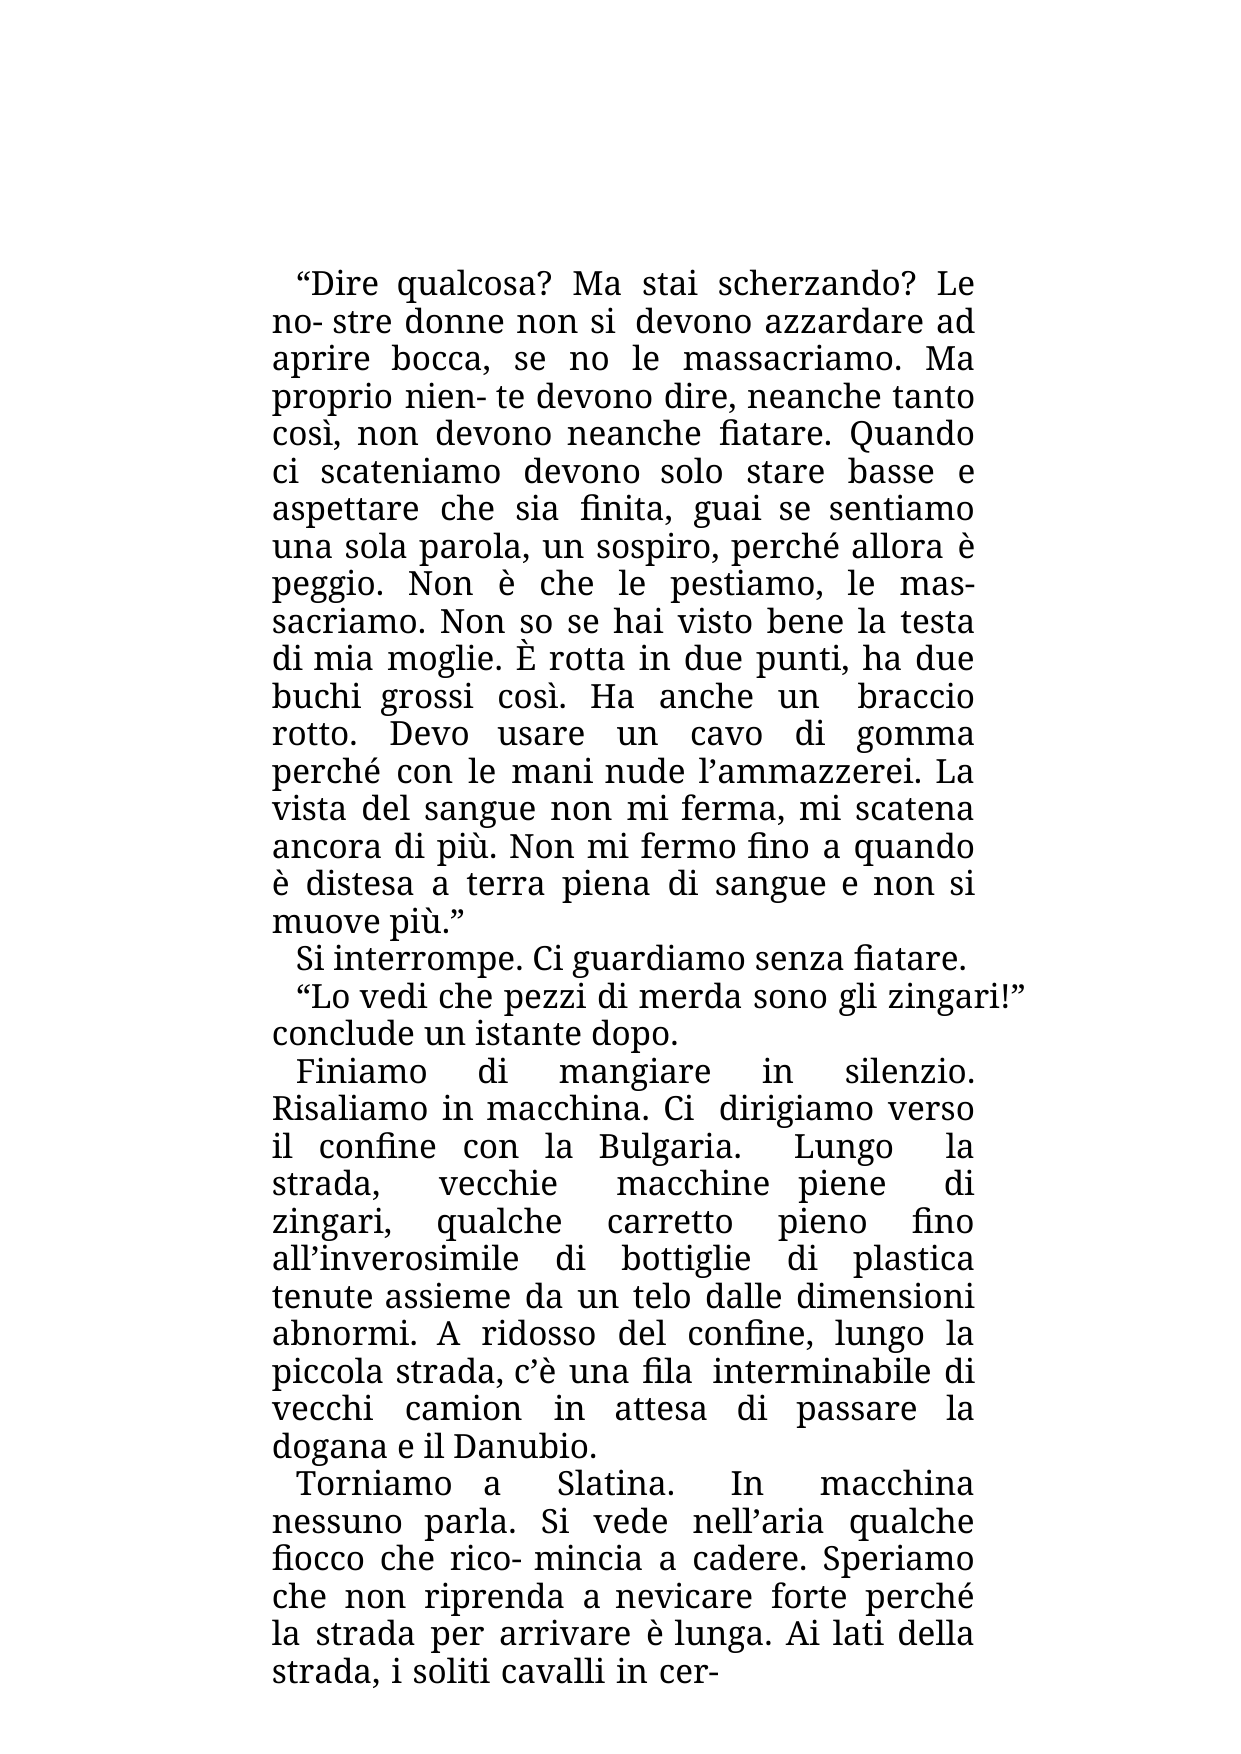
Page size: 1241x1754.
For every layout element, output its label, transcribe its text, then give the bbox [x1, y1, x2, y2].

text Finiamo di mangiare in silenzio. Risaliamo in macchina. Ci dirigiamo verso il confine con la Bulgaria. Lungo la strada, vecchie macchine piene di zingari, qualche carretto pieno fino all’inverosimile di bottiglie di plastica tenute assieme da un telo dalle dimensioni abnormi. A ridosso del confine, lungo la piccola strada, c’è una fila interminabile di vecchi camion in attesa di passare la dogana e il Danubio. [272, 1053, 975, 1466]
text “Lo vedi che pezzi di merda sono gli zingari!” [296, 978, 1065, 1016]
text Si interrompe. Ci guardiamo senza fiatare. [296, 941, 1065, 978]
text conclude un istante dopo. [272, 1016, 1065, 1053]
text Torniamo a Slatina. In macchina nessuno parla. Si vede nell’aria qualche fiocco che rico- mincia a cadere. Speriamo che non riprenda a nevicare forte perché la strada per arrivare è lunga. Ai lati della strada, i soliti cavalli in cer- [272, 1466, 975, 1691]
text “Dire qualcosa? Ma stai scherzando? Le no- stre donne non si devono azzardare ad aprire bocca, se no le massacriamo. Ma proprio nien- te devono dire, neanche tanto così, non devono neanche fiatare. Quando ci scateniamo devono solo stare basse e aspettare che sia finita, guai se sentiamo una sola parola, un sospiro, perché allora è peggio. Non è che le pestiamo, le mas- sacriamo. Non so se hai visto bene la testa di mia moglie. È rotta in due punti, ha due buchi grossi così. Ha anche un braccio rotto. Devo usare un cavo di gomma perché con le mani nude l’ammazzerei. La vista del sangue non mi ferma, mi scatena ancora di più. Non mi fermo fino a quando è distesa a terra piena di sangue e non si muove più.” [272, 266, 975, 941]
